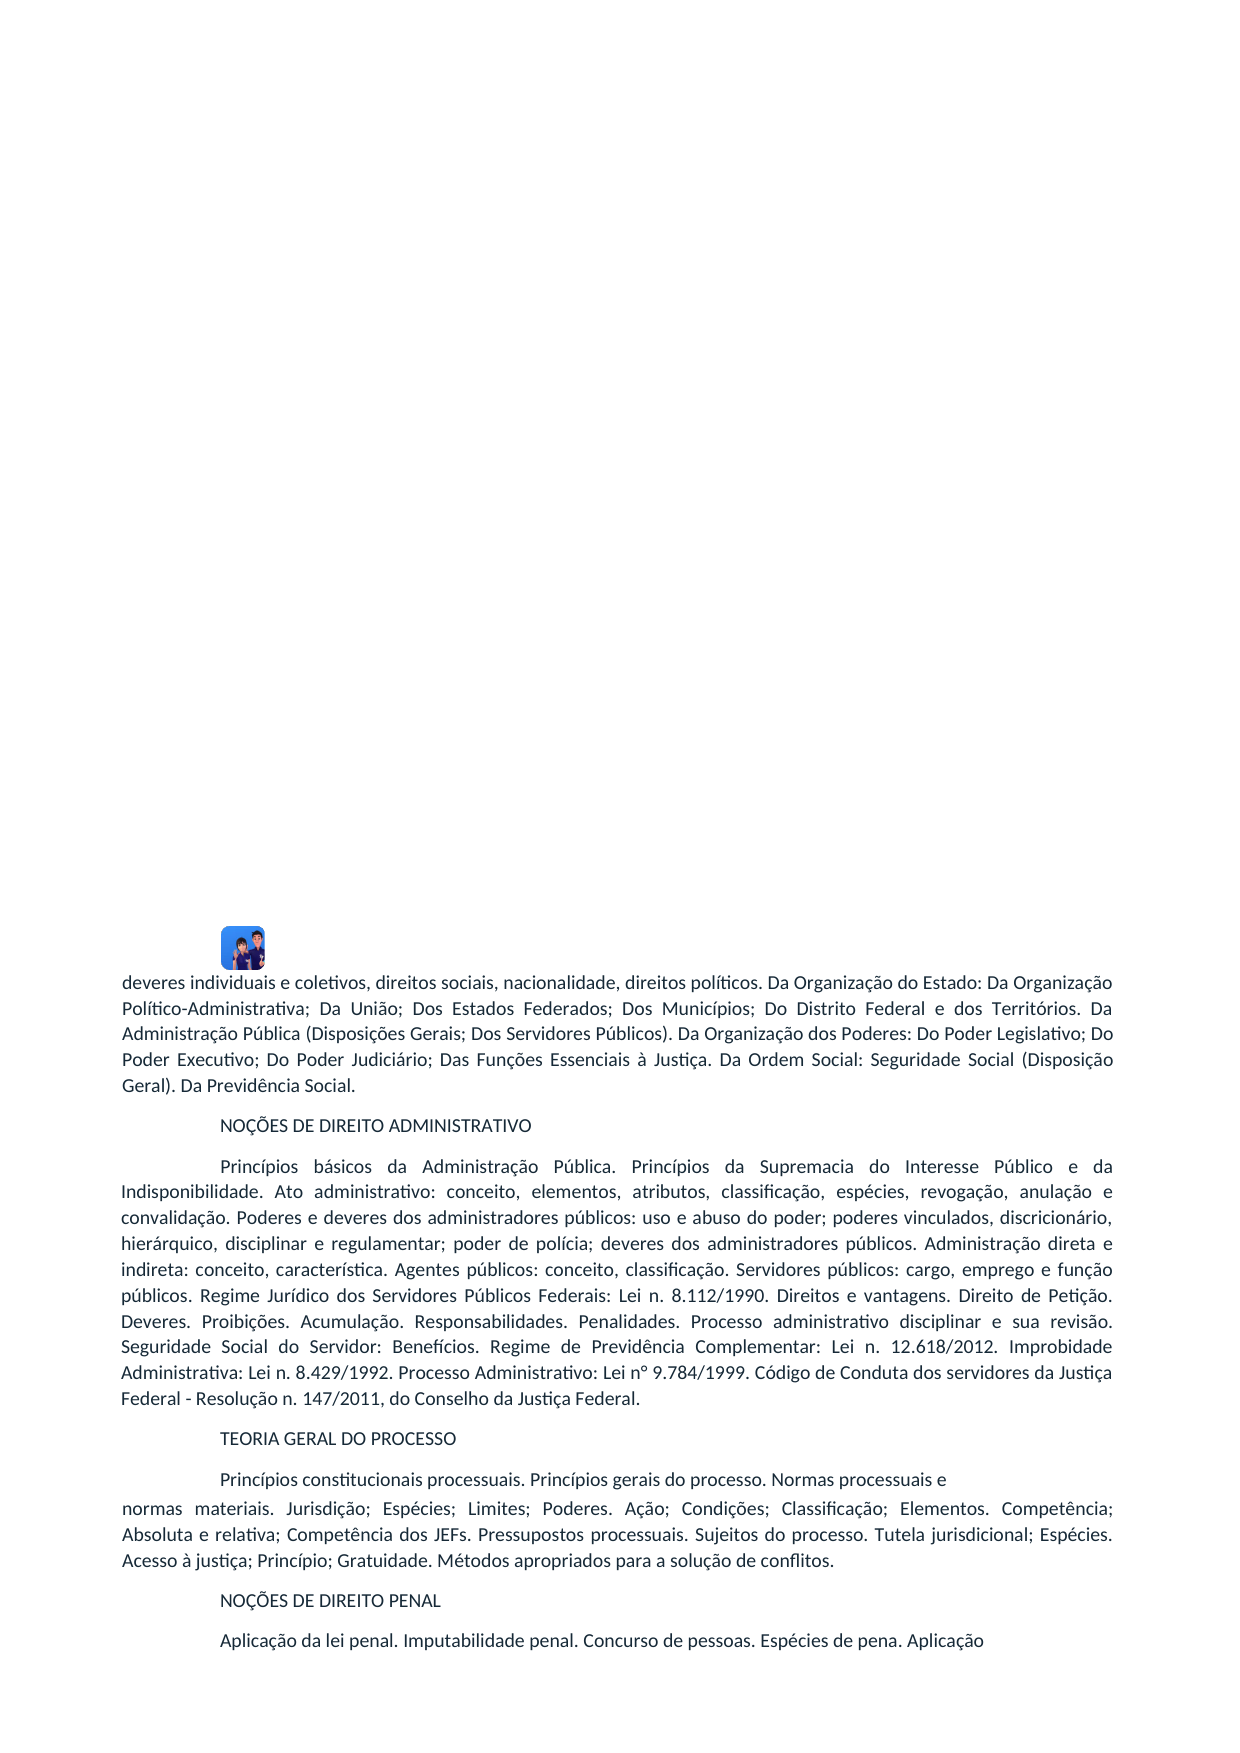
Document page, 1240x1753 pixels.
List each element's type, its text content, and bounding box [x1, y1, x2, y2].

text Aplicação da lei penal. Imputabilidade penal. Concurso de pessoas. Espécies de pena. Aplicação [220, 1629, 1115, 1653]
text NOÇÕES DE DIREITO ADMINISTRATIVO [220, 1113, 1115, 1138]
text NOÇÕES DE DIREITO PENAL [220, 1588, 1115, 1612]
text deveres individuais e coletivos, direitos sociais, nacionalidade, direitos políticos. Da Organização do Estado: Da Organização Político-Administrativa; Da União; Dos Estados Federados; Dos Municípios; Do Distrito Federal e dos Territórios. Da Administração Pública (Disposições Gerais; Dos Servidores Públicos). Da Organização dos Poderes: Do Poder Legislativo; Do Poder Executivo; Do Poder Judiciário; Das Funções Essenciais à Justiça. Da Ordem Social: Seguridade Social (Disposição Geral). Da Previdência Social. [122, 970, 1115, 1097]
text normas materiais. Jurisdição; Espécies; Limites; Poderes. Ação; Condições; Classificação; Elementos. Competência; Absoluta e relativa; Competência dos JEFs. Pressupostos processuais. Sujeitos do processo. Tutela jurisdicional; Espécies. Acesso à justiça; Princípio; Gratuidade. Métodos apropriados para a solução de conflitos. [122, 1496, 1115, 1572]
text Princípios constitucionais processuais. Princípios gerais do processo. Normas processuais e [220, 1467, 1115, 1491]
text TEORIA GERAL DO PROCESSO [220, 1427, 1115, 1451]
text Princípios básicos da Administração Pública. Princípios da Supremacia do Interesse Público e da Indisponibilidade. Ato administrativo: conceito, elementos, atributos, classificação, espécies, revogação, anulação e convalidação. Poderes e deveres dos administradores públicos: uso e abuso do poder; poderes vinculados, discricionário, hierárquico, disciplinar e regulamentar; poder de polícia; deveres dos administradores públicos. Administração direta e indireta: conceito, característica. Agentes públicos: conceito, classificação. Servidores públicos: cargo, emprego e função públicos. Regime Jurídico dos Servidores Públicos Federais: Lei n. 8.112/1990. Direitos e vantagens. Direito de Petição. Deveres. Proibições. Acumulação. Responsabilidades. Penalidades. Processo administrativo disciplinar e sua revisão. Seguridade Social do Servidor: Benefícios. Regime de Previdência Complementar: Lei n. 12.618/2012. Improbidade Administrativa: Lei n. 8.429/1992. Processo Administrativo: Lei n° 9.784/1999. Código de Conduta dos servidores da Justiça Federal - Resolução n. 147/2011, do Conselho da Justiça Federal. [121, 1154, 1115, 1410]
